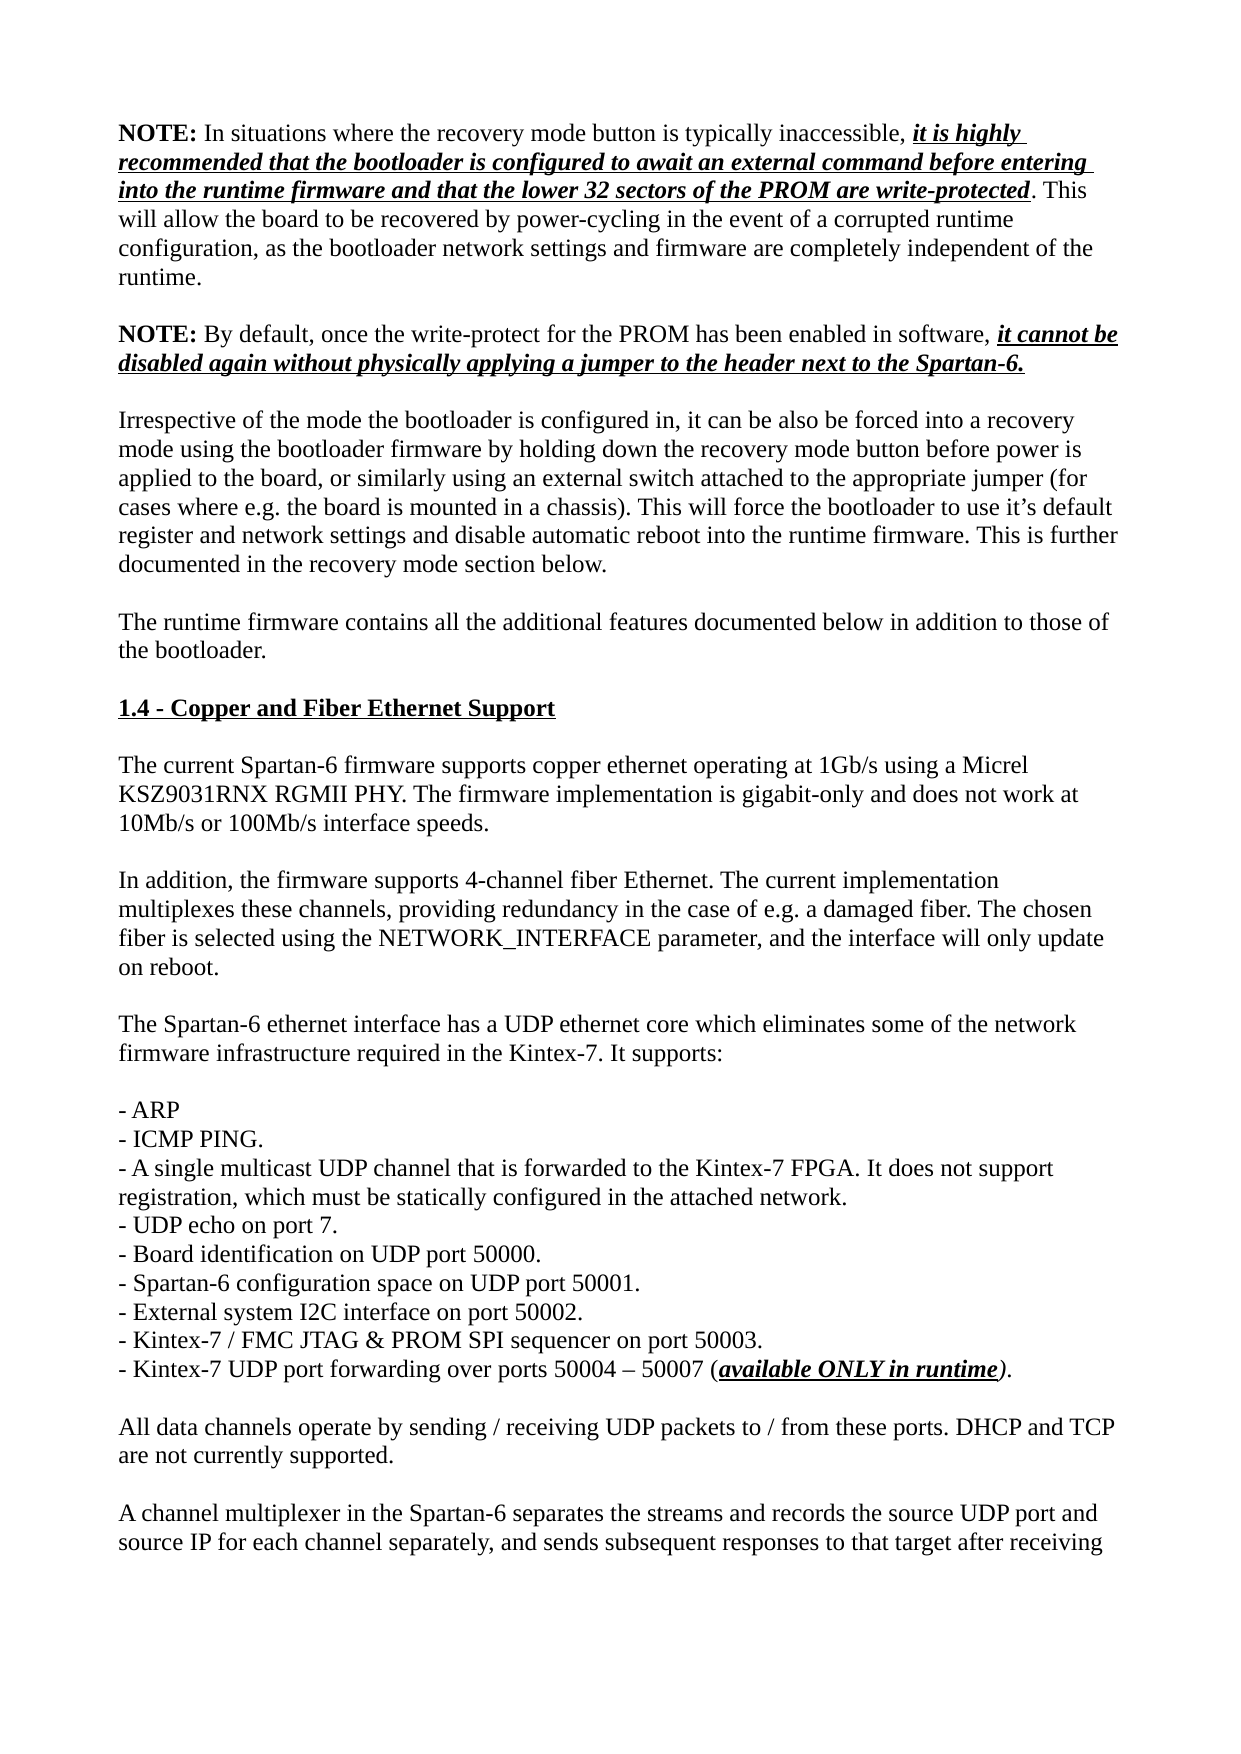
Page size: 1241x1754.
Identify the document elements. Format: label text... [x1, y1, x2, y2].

text The Spartan-6 ethernet interface has a UDP ethernet core which eliminates some of the network firmware infrastructure required in the Kintex-7. It supports: [118, 1009, 1122, 1067]
text - Kintex-7 UDP port forwarding over ports 50004 – 50007 (available ONLY in runtime). [118, 1354, 1122, 1383]
text - UDP echo on port 7. [118, 1211, 1122, 1239]
text NOTE: In situations where the recovery mode button is typically inaccessible, it is highly recommended that the bootloader is configured to await an external command before entering into the runtime firmware and that the lower 32 sectors of the PROM are write-protected. This will allow the board to be recovered by power-cycling in the event of a corrupted runtime configuration, as the bootloader network settings and firmware are completely independent of the runtime. [118, 118, 1122, 291]
text In addition, the firmware supports 4-channel fiber Ethernet. The current implementation multiplexes these channels, providing redundancy in the case of e.g. a damaged fiber. The chosen fiber is selected using the NETWORK_INTERFACE parameter, and the interface will only update on reboot. [118, 866, 1122, 981]
text - Spartan-6 configuration space on UDP port 50001. [118, 1268, 1122, 1297]
text A channel multiplexer in the Spartan-6 separates the streams and records the source UDP port and source IP for each channel separately, and sends subsequent responses to that target after receiving [118, 1498, 1122, 1556]
text The runtime firmware contains all the additional features documented below in addition to those of the bootloader. [118, 607, 1122, 664]
text Irrespective of the mode the bootloader is configured in, it can be also be forced into a recovery mode using the bootloader firmware by holding down the recovery mode button before power is applied to the board, or similarly using an external switch attached to the appropriate jumper (for cases where e.g. the board is mounted in a chassis). This will force the bootloader to use it’s default register and network settings and disable automatic reboot into the runtime firmware. This is further documented in the recovery mode section below. [118, 406, 1122, 578]
text - External system I2C interface on port 50002. [118, 1297, 1122, 1326]
text 1.4 - Copper and Fiber Ethernet Support [118, 693, 1122, 722]
text NOTE: By default, once the write-protect for the PROM has been enabled in software, it cannot be disabled again without physically applying a jumper to the header next to the Spartan-6. [118, 319, 1122, 377]
text - A single multicast UDP channel that is forwarded to the Kintex-7 FPGA. It does not support registration, which must be statically configured in the attached network. [118, 1153, 1122, 1211]
text - Board identification on UDP port 50000. [118, 1239, 1122, 1268]
text All data channels operate by sending / receiving UDP packets to / from these ports. DHCP and TCP are not currently supported. [118, 1412, 1122, 1469]
text - Kintex-7 / FMC JTAG & PROM SPI sequencer on port 50003. [118, 1326, 1122, 1354]
text - ARP [118, 1096, 1122, 1124]
text - ICMP PING. [118, 1124, 1122, 1153]
text The current Spartan-6 firmware supports copper ethernet operating at 1Gb/s using a Micrel KSZ9031RNX RGMII PHY. The firmware implementation is gigabit-only and does not work at 10Mb/s or 100Mb/s interface speeds. [118, 751, 1122, 837]
